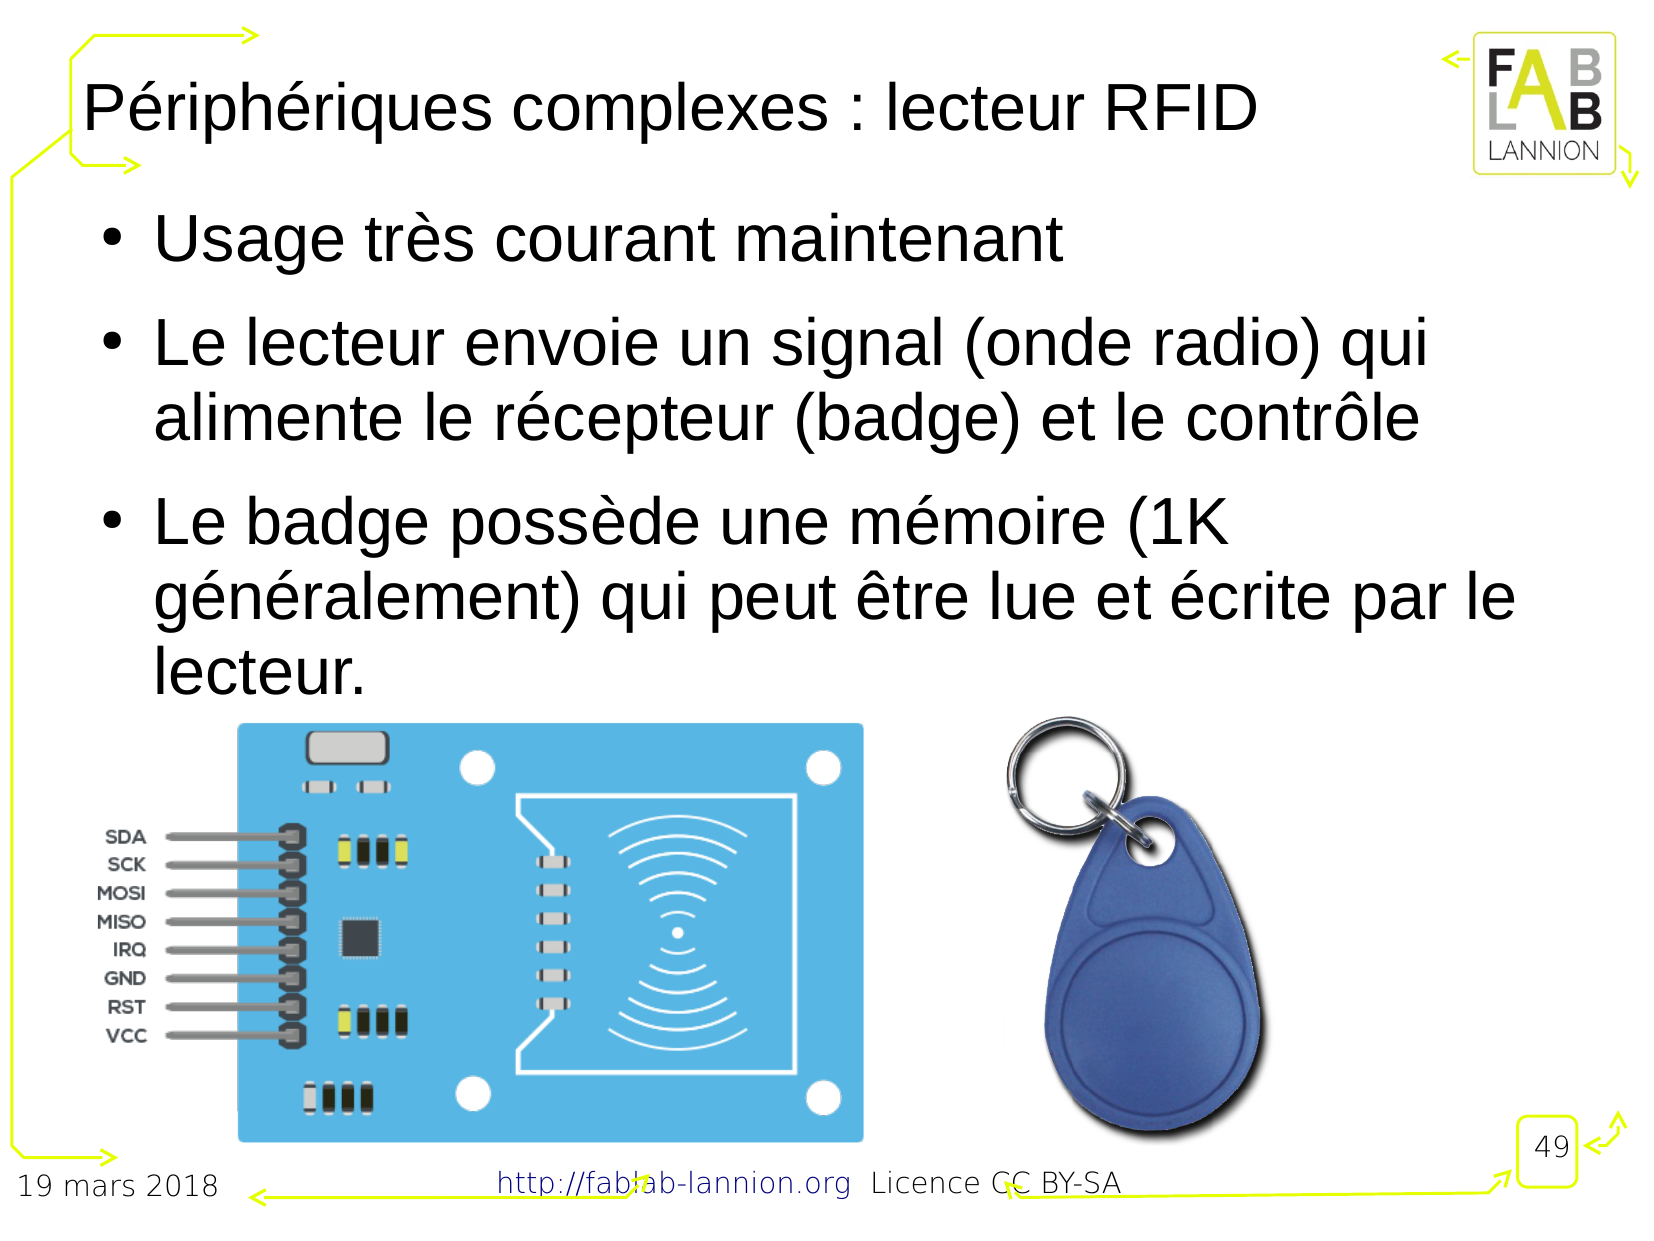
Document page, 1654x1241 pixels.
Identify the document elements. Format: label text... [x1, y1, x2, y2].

picture [1470, 29, 1619, 178]
picture [1003, 1010, 1282, 1146]
picture [87, 1010, 875, 1158]
title Périphériques complexes : lecteur RFID [82, 49, 1441, 166]
list Usage très courant maintenant Le lecteur envoie un signal (onde radio) qui alimente le récepteur (badge) et le contrôle Le badge possède une mémoire (1K généralement) qui peut être lue et écrite par le lecteur. [82, 200, 1571, 1010]
